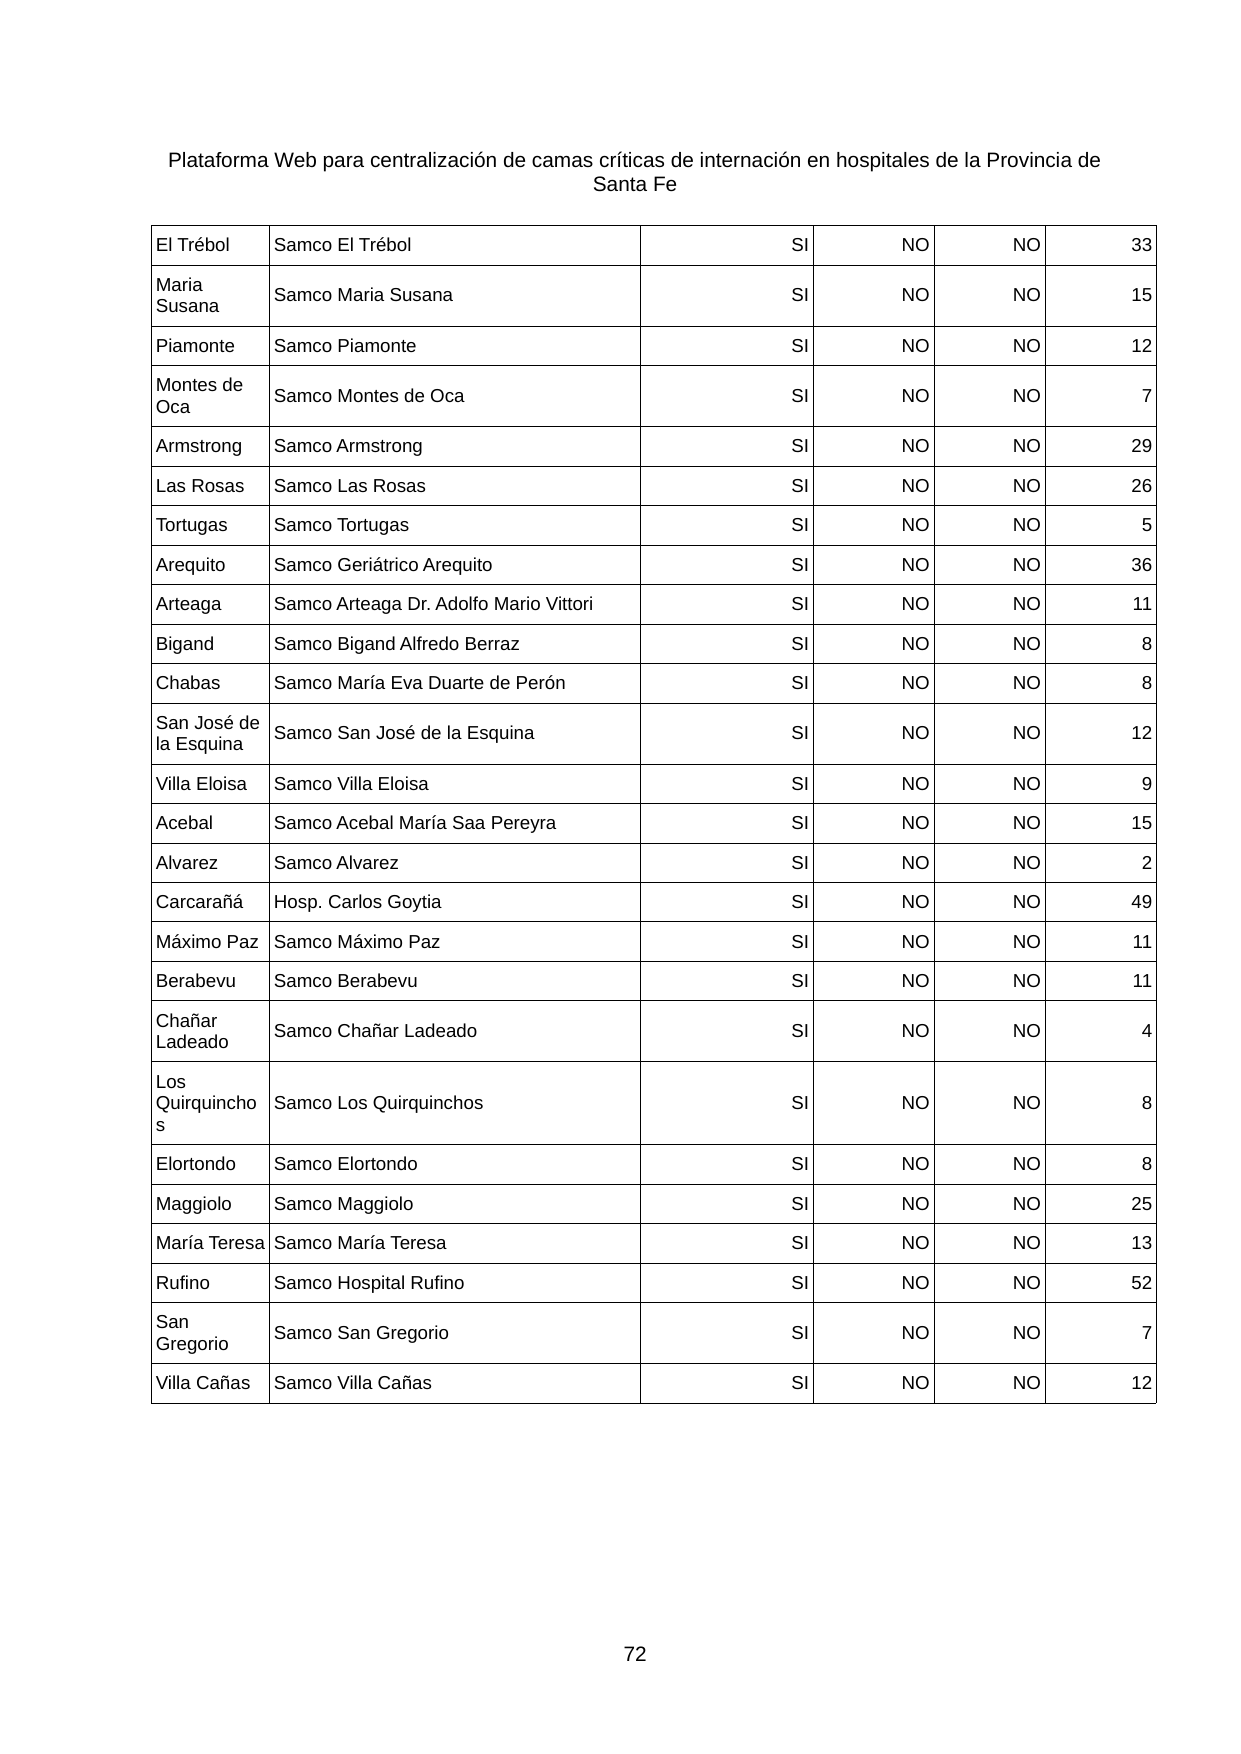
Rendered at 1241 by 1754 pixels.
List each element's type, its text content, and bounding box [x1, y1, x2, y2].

table_cell 9 [1046, 765, 1156, 803]
table_cell NO [814, 1062, 934, 1144]
table_cell Samco Montes de Oca [270, 366, 640, 426]
table_cell NO [814, 1001, 934, 1061]
table_cell 2 [1046, 844, 1156, 882]
table_cell Maggiolo [152, 1185, 269, 1223]
table_cell El Trébol [152, 226, 269, 264]
table_cell 11 [1046, 585, 1156, 623]
table_cell SI [641, 1062, 813, 1144]
table_cell SI [641, 506, 813, 544]
table_cell Piamonte [152, 327, 269, 365]
table_cell NO [935, 226, 1045, 264]
table_cell Samco Hospital Rufino [270, 1264, 640, 1302]
table_cell Samco Elortondo [270, 1145, 640, 1183]
table_cell NO [814, 506, 934, 544]
table_cell 8 [1046, 1145, 1156, 1183]
table_cell Villa Eloisa [152, 765, 269, 803]
table_cell 36 [1046, 546, 1156, 584]
table_cell NO [935, 1062, 1045, 1144]
table_cell NO [935, 844, 1045, 882]
table_cell NO [814, 765, 934, 803]
table_cell Berabevu [152, 962, 269, 1000]
table_cell Armstrong [152, 427, 269, 466]
table_cell NO [935, 546, 1045, 584]
table_cell Carcarañá [152, 883, 269, 921]
table_cell San Gregorio [152, 1303, 269, 1363]
table_cell 7 [1046, 366, 1156, 426]
table_cell Samco Armstrong [270, 427, 640, 466]
table_cell NO [935, 585, 1045, 623]
table_cell SI [641, 883, 813, 921]
table_cell SI [641, 585, 813, 623]
table_cell NO [814, 327, 934, 365]
table_cell NO [814, 266, 934, 326]
table_cell 26 [1046, 467, 1156, 505]
table_cell SI [641, 804, 813, 842]
table_cell Samco Arteaga Dr. Adolfo Mario Vittori [270, 585, 640, 623]
table_cell Samco Maria Susana [270, 266, 640, 326]
table_cell Arequito [152, 546, 269, 584]
table_cell SI [641, 1145, 813, 1183]
table_cell NO [814, 1264, 934, 1302]
table_cell NO [935, 883, 1045, 921]
table_cell NO [814, 1364, 934, 1402]
table_cell NO [814, 1303, 934, 1363]
table_cell Samco Villa Cañas [270, 1364, 640, 1402]
table_cell Samco San José de la Esquina [270, 704, 640, 763]
table_cell Alvarez [152, 844, 269, 882]
table_cell SI [641, 1001, 813, 1061]
table_cell 12 [1046, 327, 1156, 365]
table_cell Las Rosas [152, 467, 269, 505]
table_cell NO [814, 625, 934, 663]
table_cell Acebal [152, 804, 269, 842]
table_cell Samco María Teresa [270, 1224, 640, 1262]
table_cell María Teresa [152, 1224, 269, 1262]
table_cell 15 [1046, 804, 1156, 842]
table_cell SI [641, 765, 813, 803]
table_cell Montes de Oca [152, 366, 269, 426]
table_cell SI [641, 1364, 813, 1402]
table_cell NO [935, 366, 1045, 426]
table_cell NO [935, 922, 1045, 961]
table_cell Villa Cañas [152, 1364, 269, 1402]
table_cell 13 [1046, 1224, 1156, 1262]
table_cell SI [641, 664, 813, 702]
table_cell NO [935, 506, 1045, 544]
table_cell NO [935, 804, 1045, 842]
table_cell SI [641, 704, 813, 763]
table_cell NO [814, 922, 934, 961]
table_cell Samco Bigand Alfredo Berraz [270, 625, 640, 663]
table_cell Samco Villa Eloisa [270, 765, 640, 803]
table_cell NO [935, 1185, 1045, 1223]
table_cell 33 [1046, 226, 1156, 264]
table_cell Samco Geriátrico Arequito [270, 546, 640, 584]
table_cell 49 [1046, 883, 1156, 921]
table_cell NO [935, 467, 1045, 505]
table_cell NO [814, 804, 934, 842]
table_cell 4 [1046, 1001, 1156, 1061]
table_cell Bigand [152, 625, 269, 663]
table_cell NO [935, 327, 1045, 365]
table_cell NO [814, 1145, 934, 1183]
table_cell NO [935, 1364, 1045, 1402]
table_cell NO [814, 883, 934, 921]
table_cell Samco Maggiolo [270, 1185, 640, 1223]
table_cell 12 [1046, 1364, 1156, 1402]
table_cell SI [641, 266, 813, 326]
table_cell Chabas [152, 664, 269, 702]
table_cell NO [814, 704, 934, 763]
table_cell SI [641, 1264, 813, 1302]
table_cell Samco El Trébol [270, 226, 640, 264]
table_cell NO [814, 1224, 934, 1262]
table_cell NO [935, 962, 1045, 1000]
table_cell Samco Alvarez [270, 844, 640, 882]
table_cell SI [641, 962, 813, 1000]
table_cell Hosp. Carlos Goytia [270, 883, 640, 921]
table_cell SI [641, 1303, 813, 1363]
table_cell SI [641, 844, 813, 882]
table_cell Rufino [152, 1264, 269, 1302]
table_cell NO [814, 546, 934, 584]
table_cell NO [935, 1224, 1045, 1262]
table_cell SI [641, 922, 813, 961]
table_cell NO [814, 467, 934, 505]
table_cell NO [935, 1001, 1045, 1061]
table_cell SI [641, 1185, 813, 1223]
table_cell SI [641, 546, 813, 584]
table_cell NO [935, 1303, 1045, 1363]
table_cell SI [641, 366, 813, 426]
table_cell Samco María Eva Duarte de Perón [270, 664, 640, 702]
table_cell NO [814, 585, 934, 623]
table_cell NO [935, 625, 1045, 663]
table_cell 8 [1046, 1062, 1156, 1144]
table_cell NO [814, 962, 934, 1000]
table_cell Elortondo [152, 1145, 269, 1183]
table_cell NO [814, 226, 934, 264]
table_cell 15 [1046, 266, 1156, 326]
table_cell Samco Berabevu [270, 962, 640, 1000]
table_cell NO [935, 664, 1045, 702]
table_cell 12 [1046, 704, 1156, 763]
table_cell NO [935, 1264, 1045, 1302]
table_cell SI [641, 467, 813, 505]
table_cell 8 [1046, 625, 1156, 663]
table_cell Samco San Gregorio [270, 1303, 640, 1363]
table_cell SI [641, 625, 813, 663]
table_cell Samco Chañar Ladeado [270, 1001, 640, 1061]
table_cell NO [814, 844, 934, 882]
table_cell Samco Los Quirquinchos [270, 1062, 640, 1144]
table_cell 7 [1046, 1303, 1156, 1363]
table_cell 52 [1046, 1264, 1156, 1302]
table_cell SI [641, 1224, 813, 1262]
table_cell NO [935, 704, 1045, 763]
table_cell SI [641, 226, 813, 264]
table_cell 8 [1046, 664, 1156, 702]
table_cell Tortugas [152, 506, 269, 544]
table_cell NO [814, 366, 934, 426]
table_cell 25 [1046, 1185, 1156, 1223]
table_cell Samco Tortugas [270, 506, 640, 544]
table_cell SI [641, 427, 813, 466]
table_cell Maria Susana [152, 266, 269, 326]
table_cell Samco Piamonte [270, 327, 640, 365]
table_cell 11 [1046, 922, 1156, 961]
table_cell NO [935, 765, 1045, 803]
table_cell Samco Acebal María Saa Pereyra [270, 804, 640, 842]
table_cell Arteaga [152, 585, 269, 623]
table_cell NO [814, 427, 934, 466]
table_cell San José de la Esquina [152, 704, 269, 763]
table_cell 29 [1046, 427, 1156, 466]
table_cell 5 [1046, 506, 1156, 544]
table_cell 11 [1046, 962, 1156, 1000]
table_cell Máximo Paz [152, 922, 269, 961]
table_cell Samco Las Rosas [270, 467, 640, 505]
table_cell NO [814, 1185, 934, 1223]
table_cell Samco Máximo Paz [270, 922, 640, 961]
table_cell NO [935, 427, 1045, 466]
table_cell SI [641, 327, 813, 365]
table_cell NO [935, 1145, 1045, 1183]
table_cell NO [935, 266, 1045, 326]
table_cell NO [814, 664, 934, 702]
table_cell Los Quirquinchos [152, 1062, 269, 1144]
table_cell Chañar Ladeado [152, 1001, 269, 1061]
